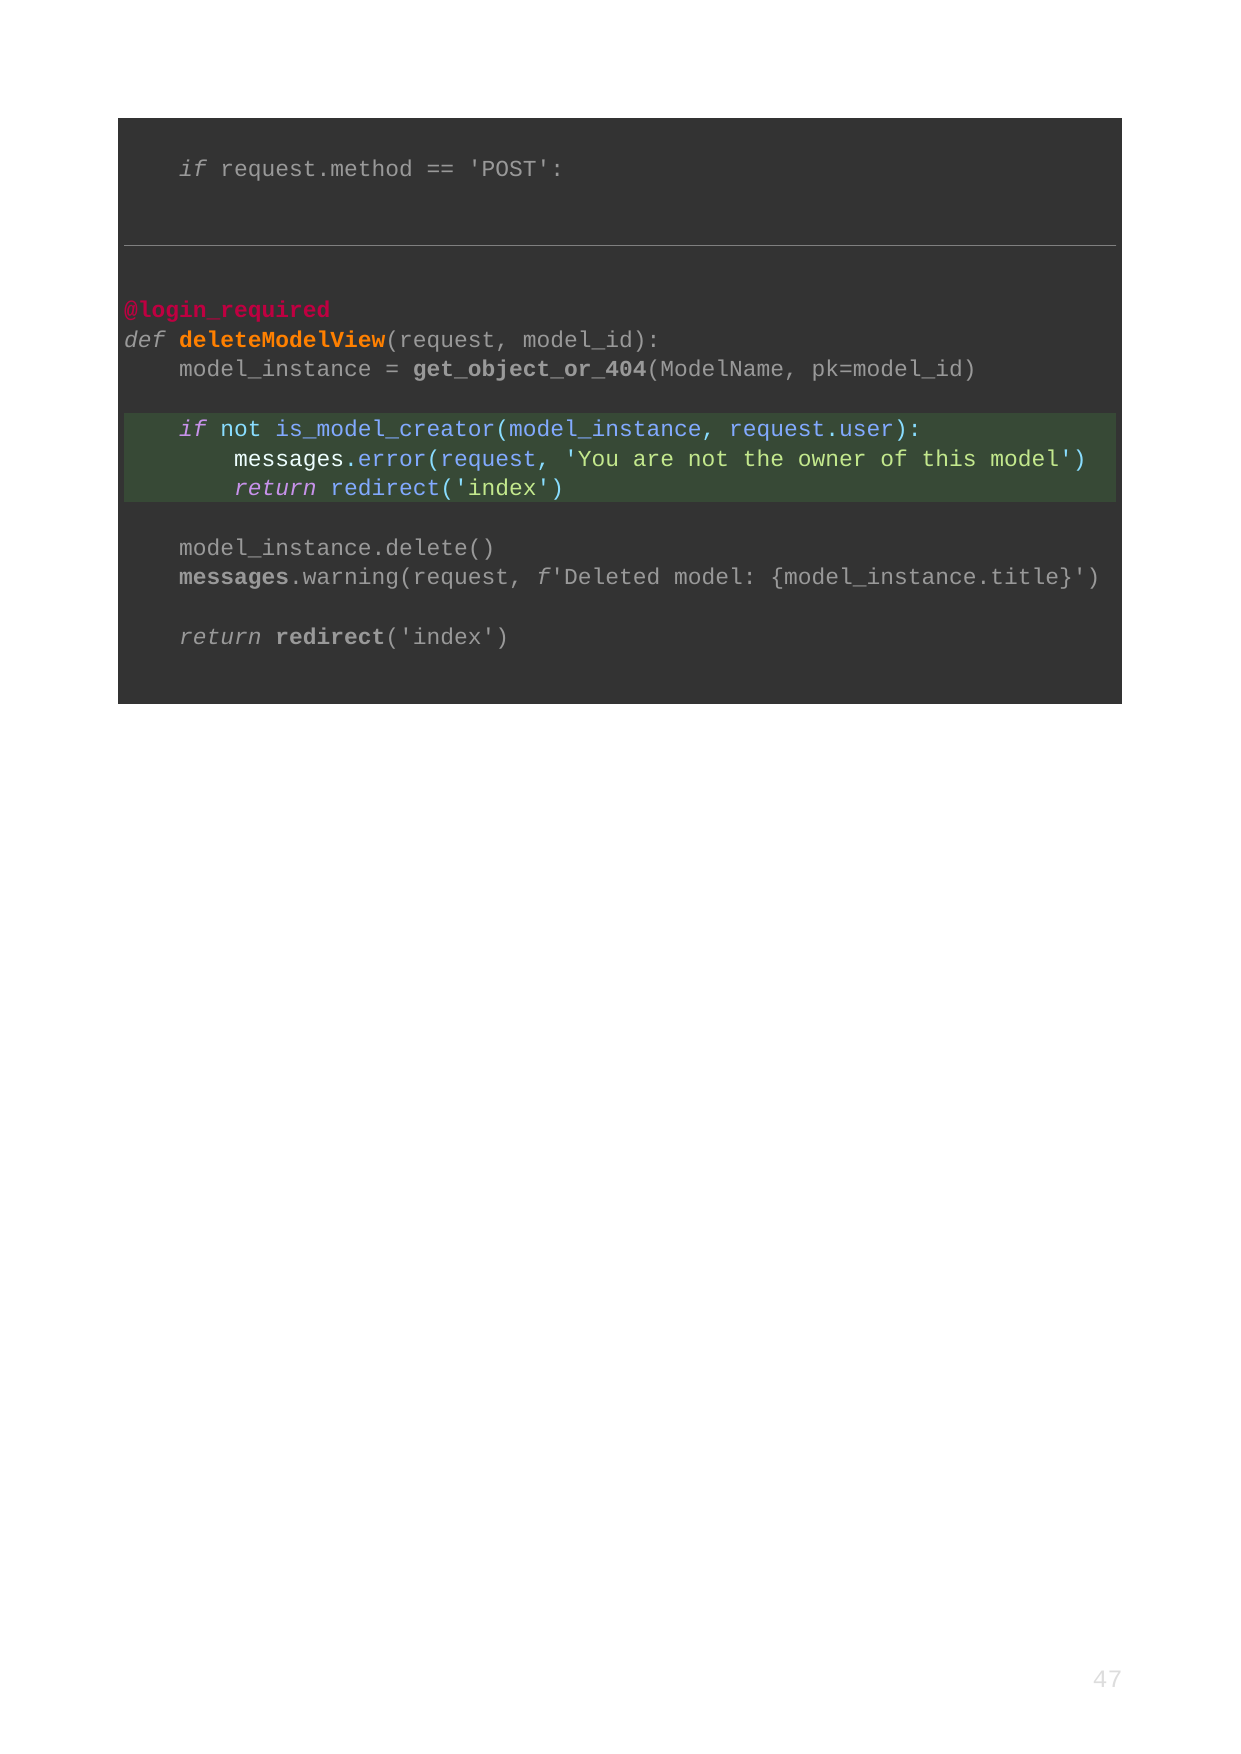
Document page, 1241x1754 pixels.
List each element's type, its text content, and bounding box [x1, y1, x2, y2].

table_cell if request.method == 'POST': @login_required def deleteModelView(request, model_id): model_instance = get_object_or_404(ModelName, pk=model_id) if not is_model_creator(model_instance, request.user): messages.error(request, 'You are not the owner of this model') return redirect('index') model_instance.delete() messages.warning(request, f'Deleted model: {model_instance.title}') return redirect('index') [118, 118, 1122, 704]
